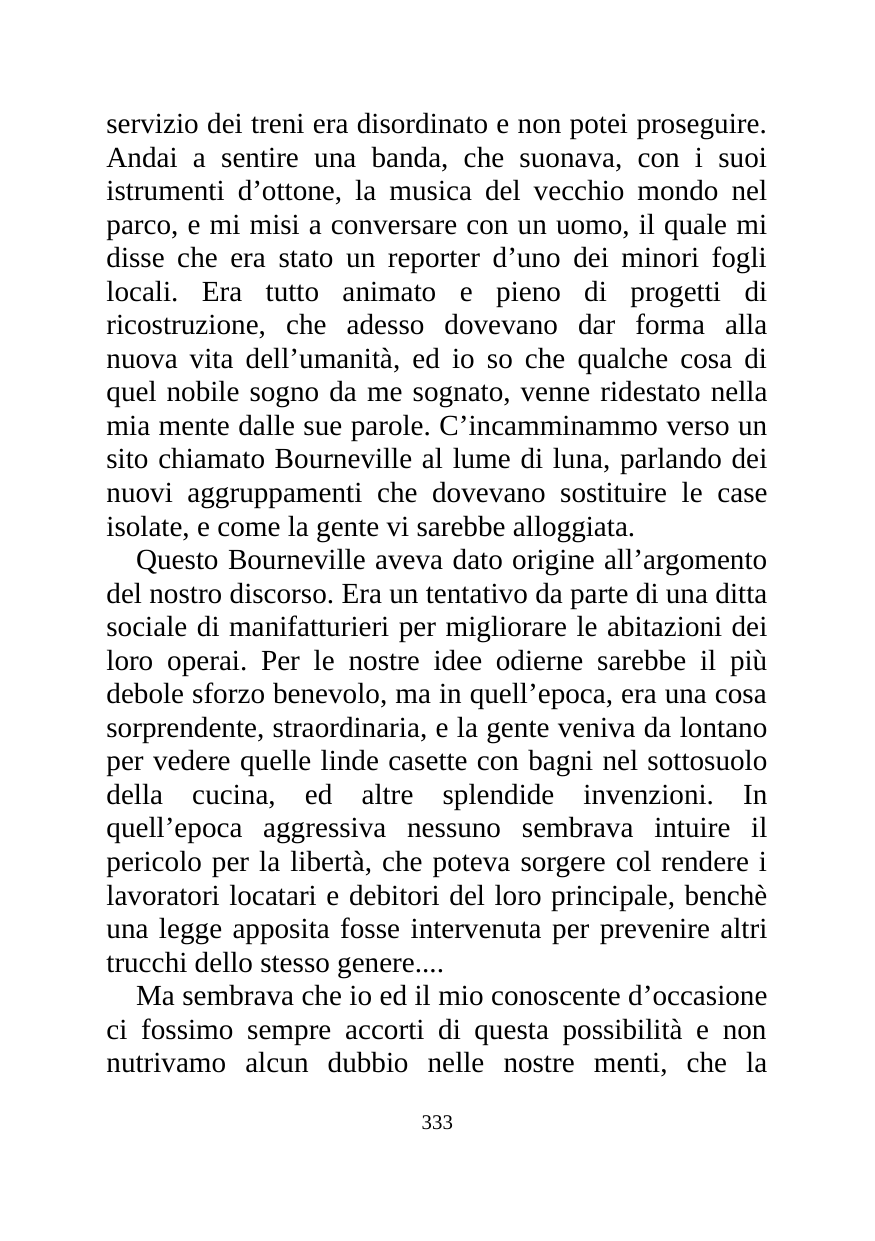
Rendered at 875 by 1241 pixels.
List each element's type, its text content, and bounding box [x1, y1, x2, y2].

text servizio dei treni era disordinato e non potei proseguire. Andai a sentire una banda, che suonava, con i suoi istrumenti d’ottone, la musica del vecchio mondo nel parco, e mi misi a conversare con un uomo, il quale mi disse che era stato un reporter d’uno dei minori fogli locali. Era tutto animato e pieno di progetti di ricostruzione, che adesso dovevano dar forma alla nuova vita dell’umanità, ed io so che qualche cosa di quel nobile sogno da me sognato, venne ridestato nella mia mente dalle sue parole. C’incamminammo verso un sito chiamato Bourneville al lume di luna, parlando dei nuovi aggruppamenti che dovevano sostituire le case isolate, e come la gente vi sarebbe alloggiata. [106, 106, 768, 542]
text Questo Bourneville aveva dato origine all’argomento del nostro discorso. Era un tentativo da parte di una ditta sociale di manifatturieri per migliorare le abitazioni dei loro operai. Per le nostre idee odierne sarebbe il più debole sforzo benevolo, ma in quell’epoca, era una cosa sorprendente, straordinaria, e la gente veniva da lontano per vedere quelle linde casette con bagni nel sottosuolo della cucina, ed altre splendide invenzioni. In quell’epoca aggressiva nessuno sembrava intuire il pericolo per la libertà, che poteva sorgere col rendere i lavoratori locatari e debitori del loro principale, benchè una legge apposita fosse intervenuta per prevenire altri trucchi dello stesso genere.... [106, 542, 768, 978]
text Ma sembrava che io ed il mio conoscente d’occasione ci fossimo sempre accorti di questa possibilità e non nutrivamo alcun dubbio nelle nostre menti, che la [106, 978, 768, 1079]
